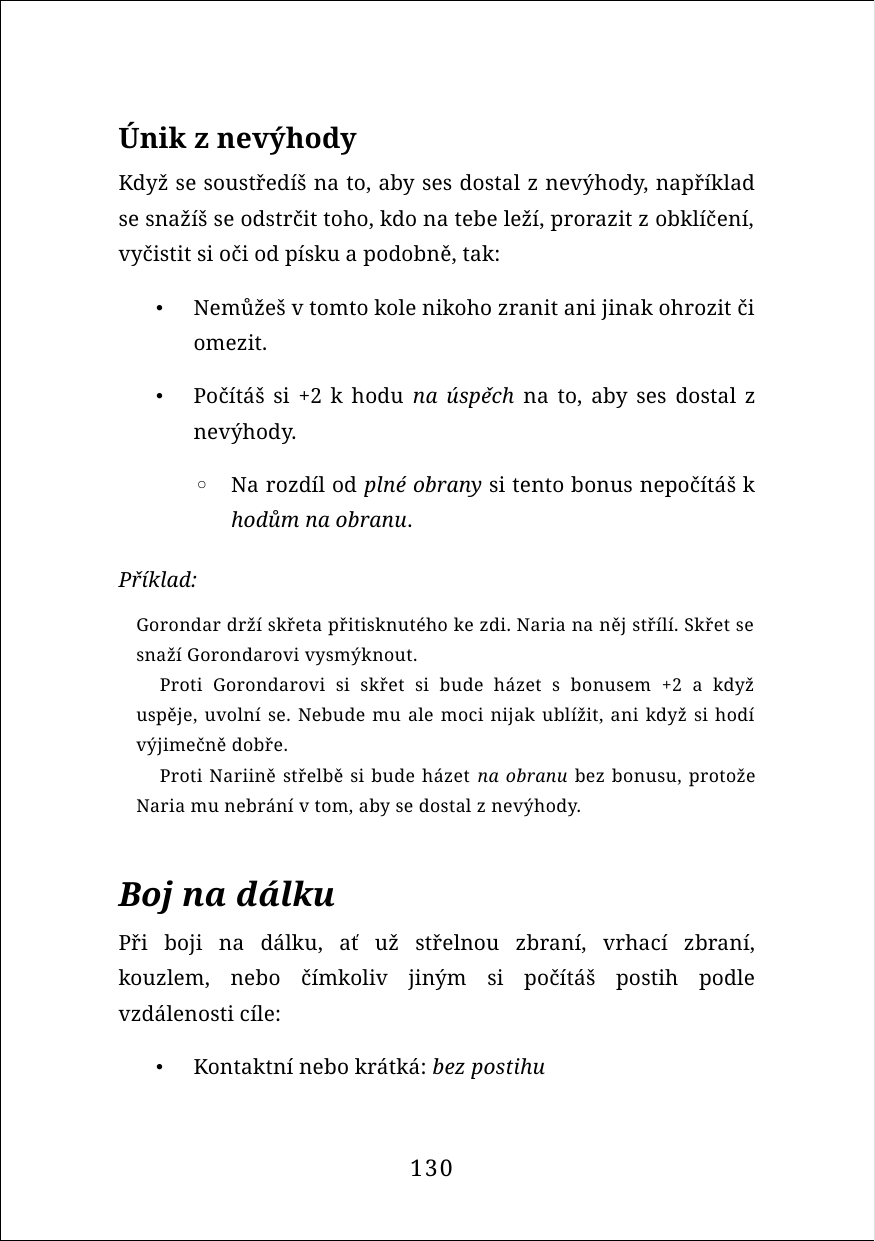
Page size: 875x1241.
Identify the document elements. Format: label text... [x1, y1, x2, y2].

list Na rozdíl od plné obrany si tento bonus nepočítáš k hodům na obranu. [193, 470, 756, 534]
text Gorondar drží skřeta přitisknutého ke zdi. Naria na něj střílí. Skřet se snaží Gorondarovi vysmýknout. Proti Gorondarovi si skřet si bude házet s bonusem +2 a když uspěje, uvolní se. Nebude mu ale moci nijak ublížit, ani když si hodí výjimečně dobře. Proti Nariině střelbě si bude házet na obranu bez bonusu, protože Naria mu nebrání v tom, aby se dostal z nevýhody. [136, 612, 756, 817]
text Při boji na dálku, ať už střelnou zbraní, vrhací zbraní, kouzlem, nebo čímkoliv jiným si počítáš postih podle vzdálenosti cíle: [118, 928, 756, 1027]
subtitle Boj na dálku [118, 871, 756, 916]
list Kontaktní nebo krátká: bez postihu [156, 1052, 756, 1081]
subtitle Únik z nevýhody [118, 118, 756, 157]
text Když se soustředíš na to, aby ses dostal z nevýhody, například se snažíš se odstrčit toho, kdo na tebe leží, prorazit z obklíčení, vyčistit si oči od písku a podobně, tak: [118, 168, 756, 268]
list Počítáš si +2 k hodu na úspěch na to, aby ses dostal z nevýhody. [156, 381, 756, 445]
text Příklad: [118, 565, 756, 593]
list Nemůžeš v tomto kole nikoho zranit ani jinak ohrozit či omezit. [156, 293, 756, 357]
